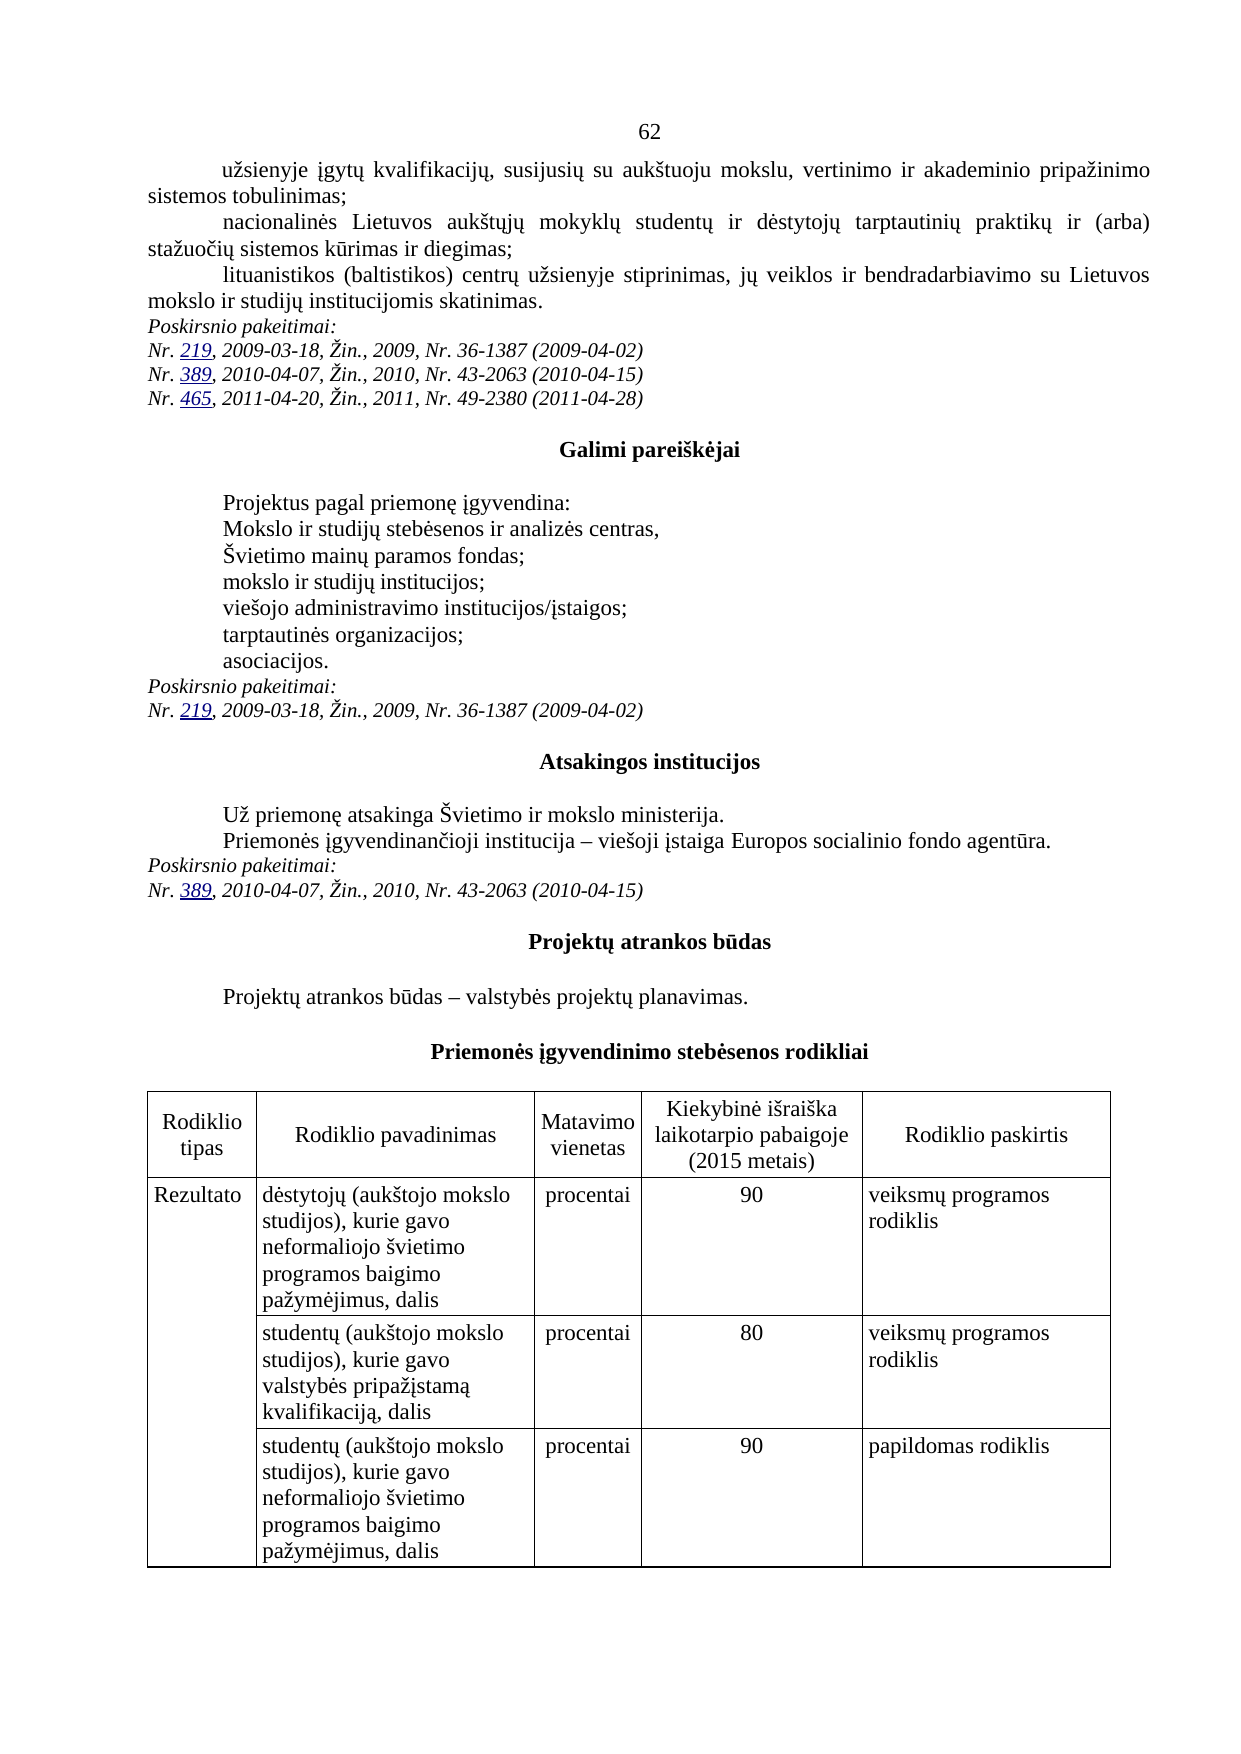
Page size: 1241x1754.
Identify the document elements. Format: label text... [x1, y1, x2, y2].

text Mokslo ir studijų stebėsenos ir analizės centras, [148, 515, 1152, 542]
text Nr. 389, 2010-04-07, Žin., 2010, Nr. 43-2063 (2010-04-15) [148, 877, 1152, 902]
table_cell papildomas rodiklis [863, 1429, 1110, 1566]
text Projektų atrankos būdas – valstybės projektų planavimas. [148, 983, 1152, 1009]
text Priemonės įgyvendinančioji institucija – viešoji įstaiga Europos socialinio fondo agentūra. [148, 827, 1152, 853]
text viešojo administravimo institucijos/įstaigos; [148, 594, 1152, 621]
text Už priemonę atsakinga Švietimo ir mokslo ministerija. [148, 801, 1152, 827]
table_cell dėstytojų (aukštojo mokslo studijos), kurie gavo neformaliojo švietimo programos baigimo pažymėjimus, dalis [257, 1178, 534, 1315]
text užsienyje įgytų kvalifikacijų, susijusių su aukštuoju mokslu, vertinimo ir akademinio pripažinimo sistemos tobulinimas; [148, 156, 1152, 208]
table_cell veiksmų programos rodiklis [863, 1316, 1110, 1428]
table_cell studentų (aukštojo mokslo studijos), kurie gavo neformaliojo švietimo programos baigimo pažymėjimus, dalis [257, 1429, 534, 1566]
table_header Rodiklio pavadinimas [257, 1092, 534, 1177]
text mokslo ir studijų institucijos; [148, 568, 1152, 594]
text Poskirsnio pakeitimai: [148, 853, 1152, 877]
text Nr. 389, 2010-04-07, Žin., 2010, Nr. 43-2063 (2010-04-15) [148, 362, 1152, 386]
text Projektų atrankos būdas [148, 928, 1152, 954]
text Atsakingos institucijos [148, 748, 1152, 774]
table_cell Rezultato [148, 1178, 256, 1566]
text Priemonės įgyvendinimo stebėsenos rodikliai [148, 1038, 1152, 1064]
text Nr. 465, 2011-04-20, Žin., 2011, Nr. 49-2380 (2011-04-28) [148, 386, 1152, 410]
table_header Rodiklio tipas [148, 1092, 256, 1177]
table_cell veiksmų programos rodiklis [863, 1178, 1110, 1315]
text asociacijos. [148, 647, 1152, 673]
table_cell procentai [535, 1429, 641, 1566]
table_cell studentų (aukštojo mokslo studijos), kurie gavo valstybės pripažįstamą kvalifikaciją, dalis [257, 1316, 534, 1428]
table_cell procentai [535, 1178, 641, 1315]
text lituanistikos (baltistikos) centrų užsienyje stiprinimas, jų veiklos ir bendradarbiavimo su Lietuvos mokslo ir studijų institucijomis skatinimas. [148, 261, 1152, 314]
table_header Matavimo vienetas [535, 1092, 641, 1177]
table_header Kiekybinė išraiška laikotarpio pabaigoje (2015 metais) [642, 1092, 862, 1177]
text Nr. 219, 2009-03-18, Žin., 2009, Nr. 36-1387 (2009-04-02) [148, 338, 1152, 362]
text nacionalinės Lietuvos aukštųjų mokyklų studentų ir dėstytojų tarptautinių praktikų ir (arba) stažuočių sistemos kūrimas ir diegimas; [148, 208, 1152, 261]
text Nr. 219, 2009-03-18, Žin., 2009, Nr. 36-1387 (2009-04-02) [148, 698, 1152, 722]
text Galimi pareiškėjai [148, 436, 1152, 463]
text tarptautinės organizacijos; [148, 621, 1152, 647]
table_cell 90 [642, 1429, 862, 1566]
table_cell 90 [642, 1178, 862, 1315]
text Poskirsnio pakeitimai: [148, 673, 1152, 698]
table_header Rodiklio paskirtis [863, 1092, 1110, 1177]
table_cell procentai [535, 1316, 641, 1428]
text Švietimo mainų paramos fondas; [148, 542, 1152, 568]
table_cell 80 [642, 1316, 862, 1428]
text Projektus pagal priemonę įgyvendina: [148, 489, 1152, 515]
text Poskirsnio pakeitimai: [148, 314, 1152, 338]
